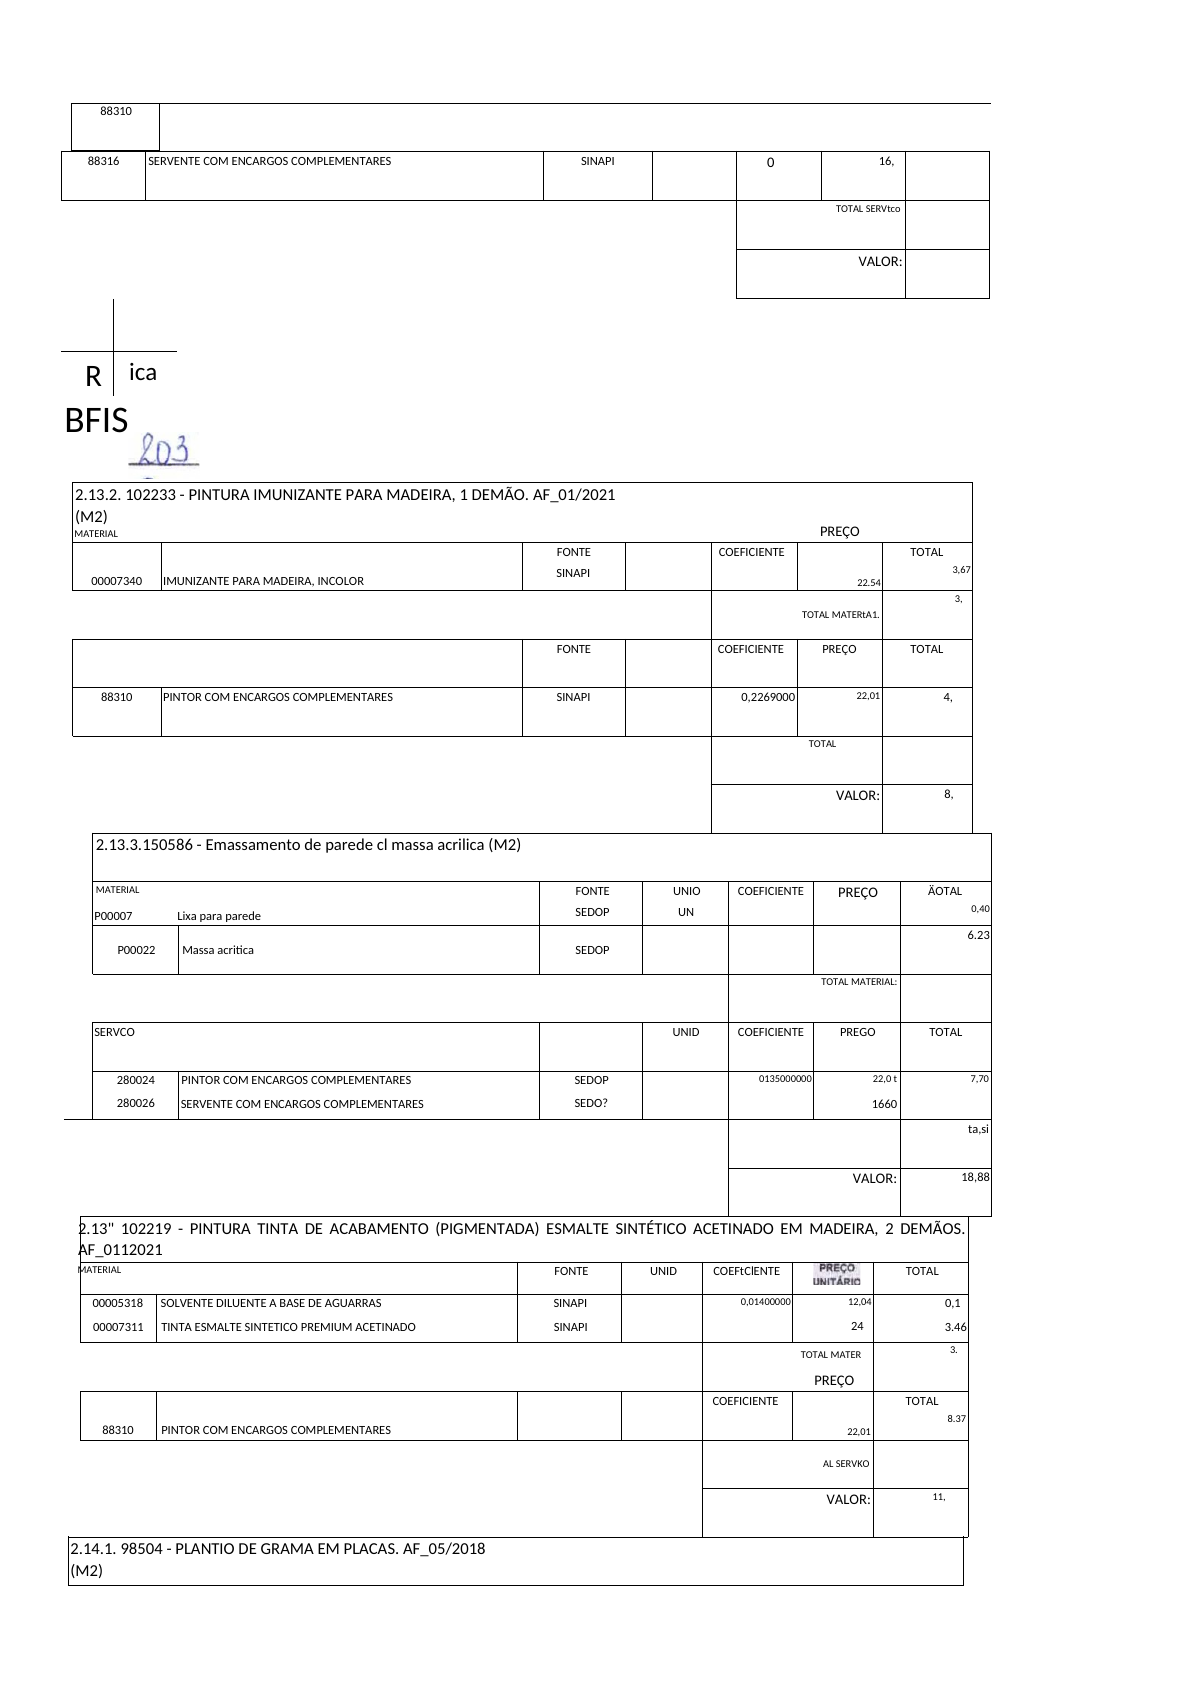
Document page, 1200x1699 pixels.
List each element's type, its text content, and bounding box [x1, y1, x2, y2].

table_cell [64, 736, 68, 784]
table_cell [64, 833, 93, 1119]
table_header [61, 299, 113, 351]
table_cell COEFICIENTE [729, 1023, 813, 1071]
table_cell [643, 926, 728, 974]
table_cell [64, 542, 68, 590]
table_cell [712, 737, 797, 784]
table_cell ica [114, 352, 177, 396]
table_header [68, 482, 72, 542]
table_cell [874, 1441, 968, 1488]
table_cell 00007340 [73, 543, 161, 590]
table_cell PREÇO [798, 640, 882, 687]
table_cell [643, 1072, 728, 1119]
table_cell [64, 1536, 68, 1585]
table_cell [64, 687, 68, 736]
table_cell 3, [883, 591, 972, 639]
table_cell AL SERVKO [703, 1441, 873, 1488]
table_header 2.13.2. 102233 - PINTURA IMUNIZANTE PARA MADEIRA, 1 DEMÃO. AF_01/2021 (M2) MATERIAL [73, 483, 625, 542]
table_cell [68, 542, 72, 590]
table_cell [64, 1262, 68, 1293]
table_cell [622, 1295, 702, 1342]
table_cell SEDOP SEDO? [540, 1072, 642, 1119]
table_cell COEFICIENTE [712, 640, 797, 687]
table_cell [737, 250, 821, 298]
table_cell TOTAL 8.37 [874, 1392, 968, 1439]
table_cell ÄOTAL 0,40 [901, 882, 991, 925]
table_cell [543, 201, 652, 298]
table_cell 0,2269000 [712, 688, 797, 736]
table_cell [814, 834, 991, 881]
table_cell VALOR: [703, 1489, 873, 1536]
table_cell [973, 1488, 991, 1536]
table_cell [703, 1343, 792, 1391]
table_cell 7,70 [901, 1072, 991, 1119]
table_cell [145, 201, 543, 298]
table_cell [706, 1538, 788, 1585]
table_cell MATERIAL [81, 1263, 517, 1293]
table_cell [540, 1023, 642, 1071]
table_cell [81, 1343, 518, 1391]
table_cell [68, 1294, 73, 1342]
table_cell [513, 1538, 621, 1585]
table_cell [901, 975, 991, 1022]
table_cell [68, 1488, 73, 1536]
table_cell TOTAL 3,67 [883, 543, 972, 590]
table_cell [73, 1262, 80, 1293]
table_cell [621, 1343, 702, 1391]
table_cell [729, 1120, 813, 1167]
table_cell PREÇO [814, 882, 900, 925]
table_cell [906, 250, 989, 298]
table_cell 3. [874, 1343, 968, 1391]
table_cell [643, 975, 728, 1022]
table_cell 00005318 00007311 [81, 1295, 156, 1342]
table_cell [968, 1536, 972, 1585]
table_cell [973, 1294, 991, 1342]
table_cell [973, 1536, 991, 1585]
table_cell [67, 103, 71, 150]
table_cell [814, 926, 900, 974]
table_cell 12,04 24 [793, 1295, 873, 1342]
table_cell [729, 975, 813, 1022]
table_cell 88310 [81, 1392, 156, 1439]
table_cell FONTE SEDOP [540, 882, 642, 925]
table_header [711, 483, 797, 542]
table_cell Massa acritica [179, 926, 539, 974]
table_cell [518, 1343, 621, 1391]
table_cell [973, 736, 991, 784]
table_cell [68, 1262, 73, 1293]
table_cell COEFICIENTE [703, 1392, 792, 1439]
table_cell COEFICIENTE [712, 543, 797, 590]
table_cell TOTAL [797, 737, 882, 784]
table_header [882, 483, 972, 542]
table_cell [64, 590, 68, 639]
table_cell [973, 784, 991, 833]
table_header SERVENTE COM ENCARGOS COMPLEMENTARES [146, 152, 543, 200]
table_cell [516, 104, 628, 150]
table_cell [68, 736, 73, 784]
table_header 88316 [62, 152, 145, 200]
table_cell [973, 1391, 991, 1439]
table_cell [906, 201, 989, 249]
table_cell [899, 104, 991, 150]
table_cell [68, 1216, 73, 1262]
table_cell [814, 1120, 900, 1167]
table_cell VALOR: [797, 785, 882, 833]
table_cell 0,01400000 [703, 1295, 792, 1342]
table_cell [973, 1440, 991, 1488]
table_cell [68, 1342, 73, 1391]
table_cell [973, 542, 991, 590]
table_cell [518, 1392, 621, 1439]
table_cell 8, [883, 785, 972, 833]
table_cell FONTE SINAPI [523, 543, 625, 590]
table_cell UNID [622, 1263, 702, 1293]
table_cell [712, 785, 797, 833]
table_header [906, 152, 989, 200]
table_cell [729, 834, 813, 881]
table_cell [68, 784, 73, 833]
table_cell [64, 1391, 68, 1439]
table_cell [729, 926, 813, 974]
table_cell TOTAL [874, 1263, 968, 1293]
table_header [653, 152, 736, 200]
table_header [973, 482, 991, 542]
table_cell [788, 1538, 878, 1585]
table_cell [68, 590, 73, 639]
table_cell FONTE [518, 1263, 621, 1293]
table_cell [68, 639, 72, 687]
table_cell 6.23 [901, 926, 991, 974]
table_cell 0,1 3.46 [874, 1295, 968, 1342]
table_cell [64, 1294, 68, 1342]
table_cell PINTOR COM ENCARGOS COMPLEMENTARES [157, 1392, 517, 1439]
table_cell MATERIAL P00007 Lixa para parede [93, 882, 539, 925]
table_cell [652, 201, 736, 298]
table_header [64, 482, 68, 542]
table_cell 2.13" 102219 - PINTURA TINTA DE ACABAMENTO (PIGMENTADA) ESMALTE SINTÉTICO ACETINADO EM MADEIRA, 2 DEMÃOS. AF_0112021 [81, 1217, 968, 1262]
table_cell TOTAL SERVtco [821, 201, 905, 249]
table_cell [64, 639, 68, 687]
table_cell 11, [874, 1489, 968, 1536]
table_cell [73, 1216, 80, 1262]
table_cell 2.14.1. 98504 - PLANTIO DE GRAMA EM PLACAS. AF_05/2018 (M2) [69, 1538, 513, 1585]
table_cell R [61, 352, 113, 396]
table_cell ta,si [901, 1120, 991, 1167]
table_cell 0135000000 [729, 1072, 813, 1119]
table_cell IMUNIZANTE PARA MADEIRA, INCOLOR [162, 543, 522, 590]
table_cell TOTAL MATERtA1. [797, 591, 882, 639]
table_cell [81, 1441, 702, 1536]
table_cell SINAPI SINAPI [518, 1295, 621, 1342]
table_cell [68, 687, 72, 736]
table_cell [973, 1217, 991, 1262]
table_cell [73, 1342, 81, 1391]
table_cell [62, 103, 67, 150]
table_cell SINAPI [523, 688, 625, 736]
table_cell [64, 1488, 68, 1536]
table_header 0 [737, 152, 821, 200]
table_cell TOTAL [883, 640, 972, 687]
table_cell COEFICIENTE [729, 882, 813, 925]
table_cell [808, 104, 899, 150]
table_cell [64, 1440, 68, 1488]
table_cell [64, 1342, 68, 1391]
table_cell TOTAL MATERIAL: [814, 975, 900, 1022]
table_cell [73, 1440, 81, 1488]
table_cell [68, 1440, 73, 1488]
table_cell 22,0 t 1660 [814, 1072, 900, 1119]
table_cell [718, 104, 808, 150]
table_cell TOTAL MATER PREÇO [793, 1343, 873, 1391]
table_cell [626, 688, 711, 736]
table_cell [73, 1488, 81, 1536]
table_cell FONTE [523, 640, 625, 687]
table_cell [73, 640, 522, 687]
table_cell [973, 1262, 991, 1293]
table_cell 22,01 [798, 688, 882, 736]
table_cell SERVCO [93, 1023, 539, 1071]
table_cell [628, 104, 718, 150]
table_cell 88310 [73, 688, 161, 736]
table_cell [973, 590, 991, 639]
table_cell [973, 1342, 991, 1391]
table_cell [626, 640, 711, 687]
table_cell [64, 1216, 68, 1262]
table_cell [883, 737, 972, 784]
table_cell [643, 1120, 728, 1216]
table_cell [68, 1391, 73, 1439]
table_cell PREGO [814, 1023, 900, 1071]
table_cell [964, 1538, 968, 1585]
table_cell [626, 543, 711, 590]
table_cell [73, 1294, 80, 1342]
table_cell SOLVENTE DILUENTE A BASE DE AGUARRAS TINTA ESMALTE SINTETICO PREMIUM ACETINADO [157, 1295, 517, 1342]
table_cell 22,01 [793, 1392, 873, 1439]
table_cell VALOR: [814, 1169, 900, 1216]
table_cell [61, 201, 145, 298]
table_cell 2.13.3.150586 - Emassamento de parede cl massa acrilica (M2) [93, 834, 539, 881]
table_cell [973, 639, 991, 687]
table_cell 22.54 [798, 543, 882, 590]
table_cell [712, 591, 797, 639]
table_cell [64, 784, 68, 833]
table_cell UNIO UN [643, 882, 728, 925]
table_cell 280024 280026 [93, 1072, 178, 1119]
table_cell [540, 975, 642, 1022]
table_cell [64, 1120, 539, 1216]
subtitle BFIS [64, 396, 1178, 479]
table_cell [625, 591, 711, 639]
table_cell 88310 [72, 104, 159, 150]
table_cell [73, 1391, 80, 1439]
table_cell [625, 737, 711, 833]
table_cell [73, 591, 625, 639]
table_cell 4, [883, 688, 972, 736]
table_cell [737, 201, 821, 249]
table_cell [622, 1392, 702, 1439]
table_cell COEFtClENTE [703, 1263, 792, 1293]
table_cell PINTOR COM ENCARGOS COMPLEMENTARES [162, 688, 522, 736]
table_header PREÇO [797, 483, 882, 542]
table_cell [793, 1263, 873, 1293]
table_cell [973, 687, 991, 736]
table_cell UNID [643, 1023, 728, 1071]
table_cell [540, 1120, 642, 1216]
table_header 16, [822, 152, 905, 200]
table_header SINAPI [544, 152, 652, 200]
table_cell TOTAL [901, 1023, 991, 1071]
table_cell [160, 104, 516, 150]
table_cell [73, 737, 625, 833]
table_cell [878, 1538, 963, 1585]
table_header [625, 483, 711, 542]
table_cell 18,88 [901, 1169, 991, 1216]
table_header [114, 299, 177, 351]
table_cell [540, 834, 642, 881]
table_cell P00022 [93, 926, 178, 974]
table_cell SEDOP [540, 926, 642, 974]
table_cell [621, 1538, 706, 1585]
table_cell PINTOR COM ENCARGOS COMPLEMENTARES SERVENTE COM ENCARGOS COMPLEMENTARES [179, 1072, 539, 1119]
table_cell [93, 975, 539, 1022]
table_cell [643, 834, 728, 881]
table_cell [729, 1169, 813, 1216]
table_cell VALOR: [821, 250, 905, 298]
